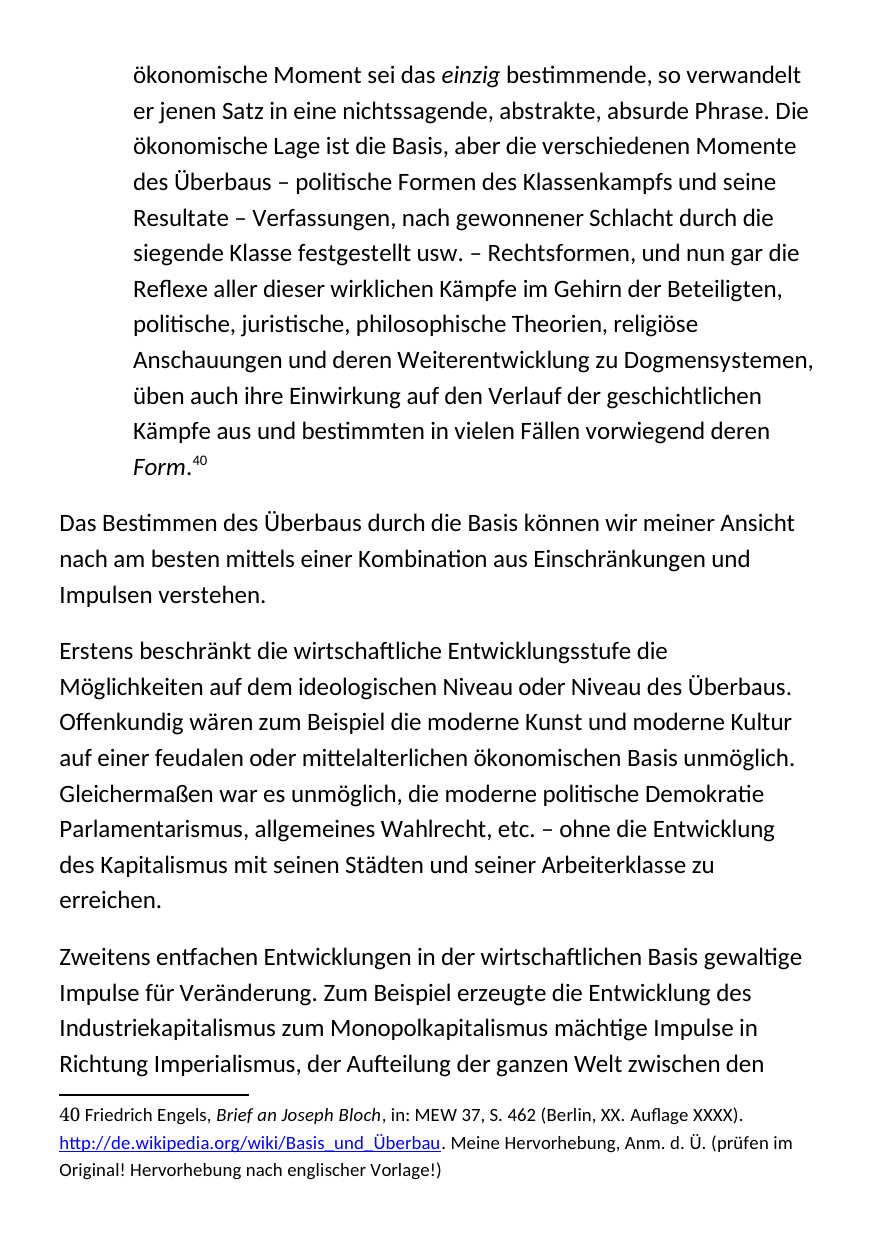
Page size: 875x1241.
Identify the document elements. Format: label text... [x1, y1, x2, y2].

text Zweitens entfachen Entwicklungen in der wirtschaftlichen Basis gewaltige Impulse für Veränderung. Zum Beispiel erzeugte die Entwicklung des Industriekapitalismus zum Monopolkapitalismus mächtige Impulse in Richtung Imperialismus, der Aufteilung der ganzen Welt zwischen den [59, 941, 815, 1079]
text Das Bestimmen des Überbaus durch die Basis können wir meiner Ansicht nach am besten mittels einer Kombination aus Einschränkungen und Impulsen verstehen. [59, 507, 815, 610]
text ökonomische Moment sei das einzig bestimmende, so verwandelt er jenen Satz in eine nichtssagende, abstrakte, absurde Phrase. Die ökonomische Lage ist die Basis, aber die verschiedenen Momente des Überbaus – politische Formen des Klassenkampfs und seine Resultate – Verfassungen, nach gewonnener Schlacht durch die siegende Klasse festgestellt usw. – Rechtsformen, und nun gar die Reflexe aller dieser wirklichen Kämpfe im Gehirn der Beteiligten, politische, juristische, philosophische Theorien, religiöse Anschauungen und deren Weiterentwicklung zu Dogmensystemen, üben auch ihre Einwirkung auf den Verlauf der geschichtlichen Kämpfe aus und bestimmten in vielen Fällen vorwiegend deren Form. [133, 59, 815, 482]
text Erstens beschränkt die wirtschaftliche Entwicklungsstufe die Möglichkeiten auf dem ideologischen Niveau oder Niveau des Überbaus. Offenkundig wären zum Beispiel die moderne Kunst und moderne Kultur auf einer feudalen oder mittelalterlichen ökonomischen Basis unmöglich. Gleichermaßen war es unmöglich, die moderne politische Demokratie ­ Parlamentarismus, allgemeines Wahlrecht, etc. – ohne die Entwicklung des Kapitalismus mit seinen Städten und seiner Arbeiterklasse zu erreichen. [59, 635, 815, 916]
text Friedrich Engels, Brief an Joseph Bloch, in: MEW 37, S. 462 (Berlin, XX. Auflage XXXX). http://de.wikipedia.org/wiki/Basis_und_Überbau. Meine Hervorhebung, Anm. d. Ü. (prüfen im Original! Hervorhebung nach englischer Vorlage!) [59, 1101, 815, 1181]
